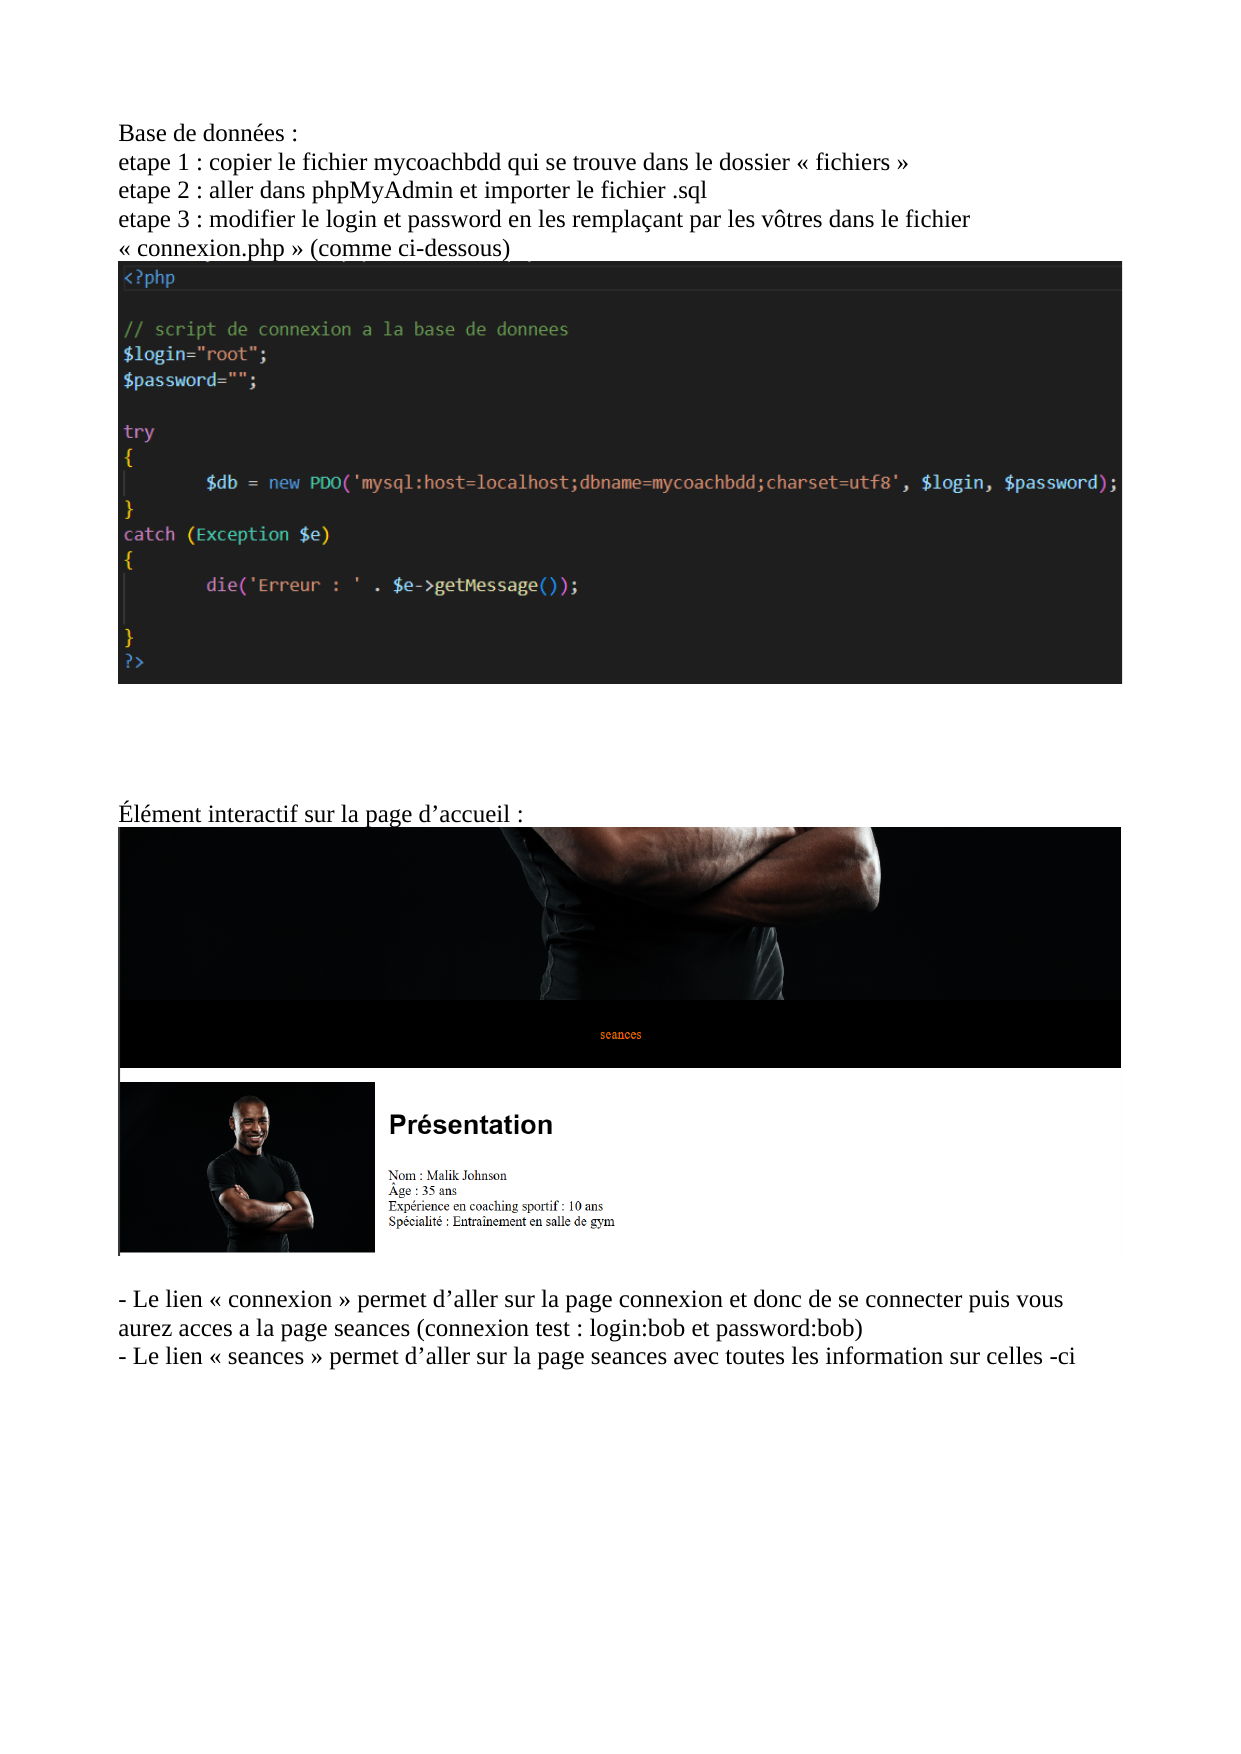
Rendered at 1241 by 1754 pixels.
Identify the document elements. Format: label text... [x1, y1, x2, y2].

text etape 3 : modifier le login et password en les remplaçant par les vôtres dans le fichier « connexion.php » (comme ci-dessous) [118, 204, 1122, 261]
text etape 1 : copier le fichier mycoachbdd qui se trouve dans le dossier « fichiers » [118, 147, 1122, 176]
text - Le lien « connexion » permet d’aller sur la page connexion et donc de se connecter puis vous aurez acces a la page seances (connexion test : login:bob et password:bob) [118, 1284, 1122, 1341]
text - Le lien « seances » permet d’aller sur la page seances avec toutes les information sur celles -ci [118, 1341, 1122, 1370]
text Élément interactif sur la page d’accueil : [118, 799, 1122, 827]
picture [118, 261, 1123, 684]
text Base de données : [118, 118, 1122, 147]
picture [118, 827, 1123, 1256]
text etape 2 : aller dans phpMyAdmin et importer le fichier .sql [118, 176, 1122, 204]
